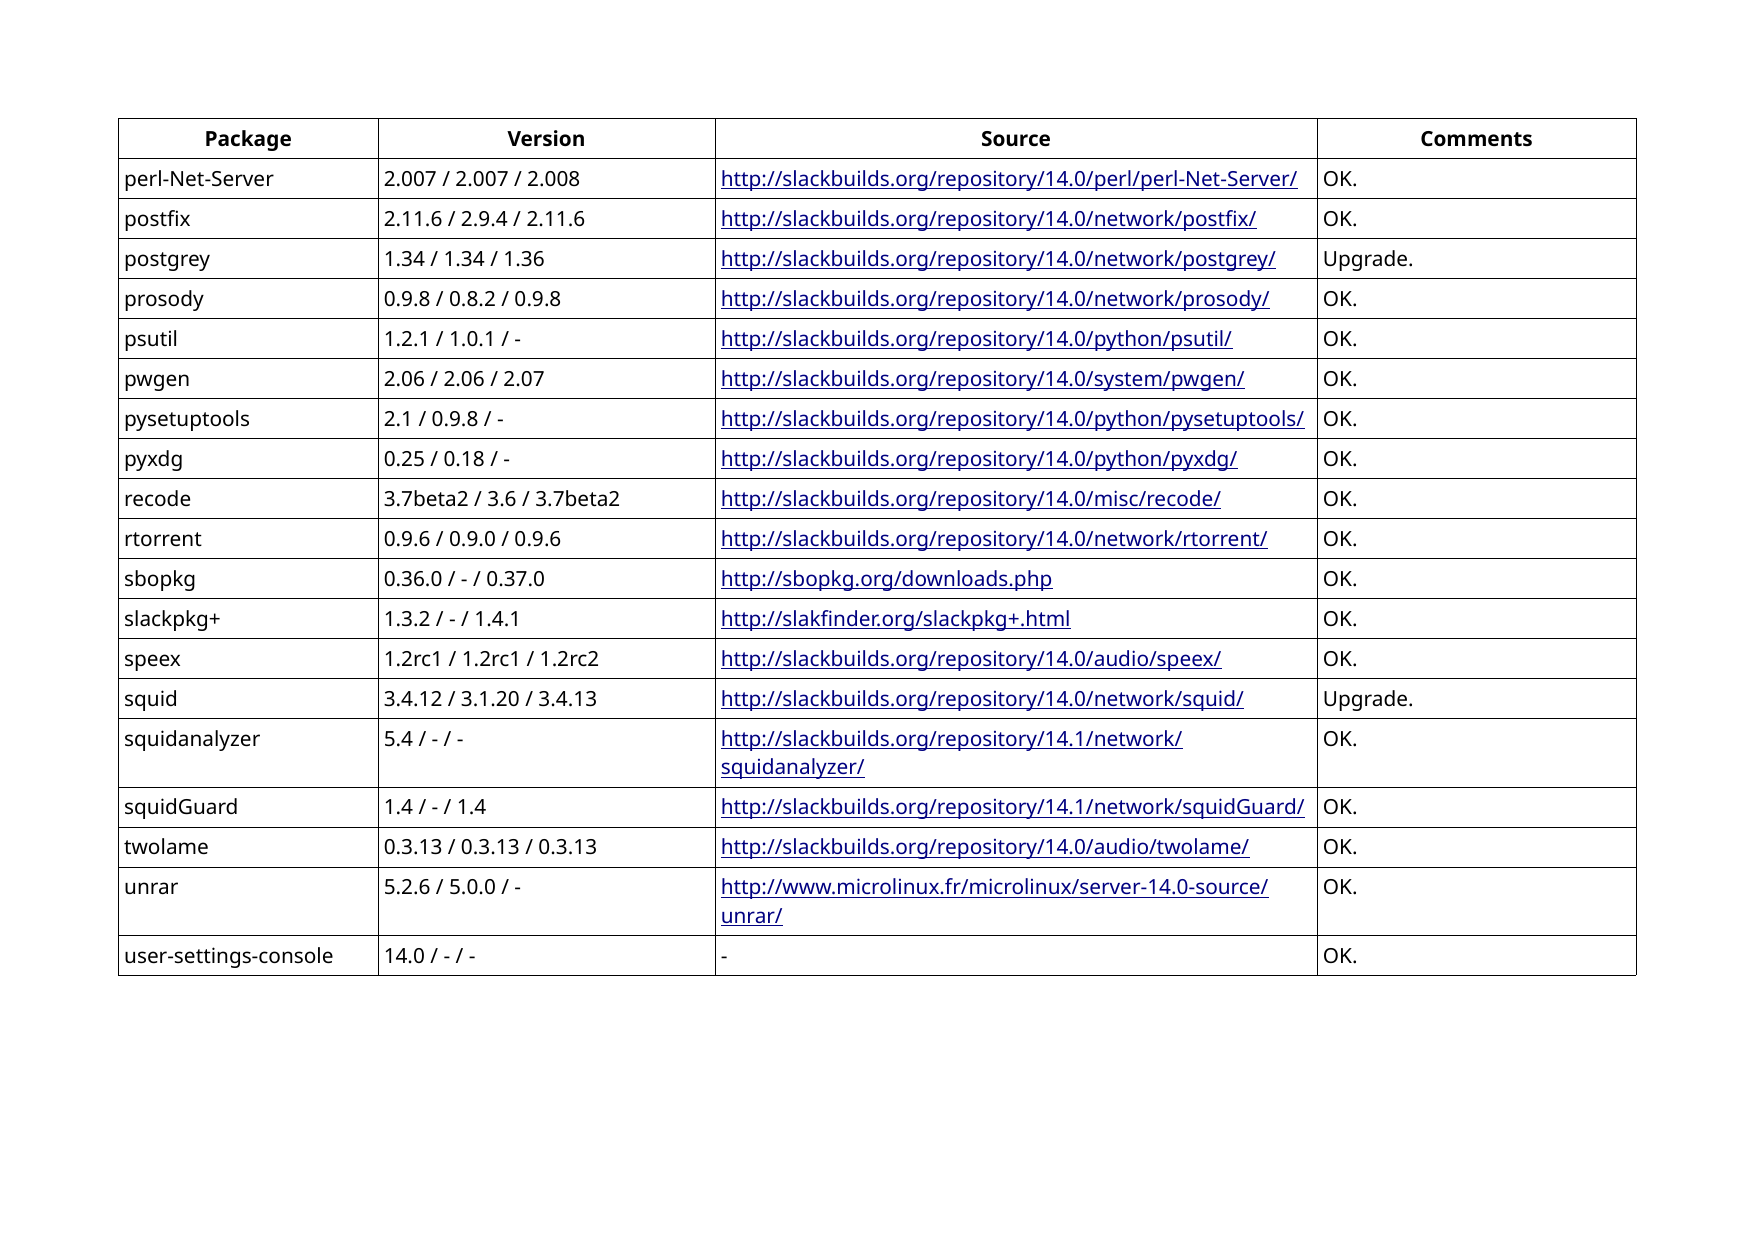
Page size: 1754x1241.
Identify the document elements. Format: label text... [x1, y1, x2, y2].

table_header Source [716, 119, 1317, 158]
table_cell OK. [1318, 639, 1636, 678]
table_cell OK. [1318, 359, 1636, 398]
table_cell pysetuptools [119, 399, 378, 438]
table_cell 1.2.1 / 1.0.1 / - [379, 319, 715, 358]
table_cell OK. [1318, 599, 1636, 638]
table_cell http://slackbuilds.org/repository/14.0/python/pysetuptools/ [716, 399, 1317, 438]
table_cell OK. [1318, 159, 1636, 198]
table_cell psutil [119, 319, 378, 358]
table_cell http://sbopkg.org/downloads.php [716, 559, 1317, 598]
table_cell http://slackbuilds.org/repository/14.0/audio/twolame/ [716, 828, 1317, 867]
table_cell - [716, 936, 1317, 975]
table_cell 5.2.6 / 5.0.0 / - [379, 868, 715, 935]
table_cell 2.007 / 2.007 / 2.008 [379, 159, 715, 198]
table_cell OK. [1318, 719, 1636, 787]
table_cell OK. [1318, 199, 1636, 238]
table_cell slackpkg+ [119, 599, 378, 638]
table_cell 1.4 / - / 1.4 [379, 788, 715, 827]
table_header Package [119, 119, 378, 158]
table_cell 0.25 / 0.18 / - [379, 439, 715, 478]
table_cell prosody [119, 279, 378, 318]
table_cell OK. [1318, 828, 1636, 867]
table_cell 0.36.0 / - / 0.37.0 [379, 559, 715, 598]
table_cell 3.7beta2 / 3.6 / 3.7beta2 [379, 479, 715, 518]
table_cell 2.11.6 / 2.9.4 / 2.11.6 [379, 199, 715, 238]
table_cell http://slackbuilds.org/repository/14.0/system/pwgen/ [716, 359, 1317, 398]
table_cell http://slackbuilds.org/repository/14.0/misc/recode/ [716, 479, 1317, 518]
table_cell 3.4.12 / 3.1.20 / 3.4.13 [379, 679, 715, 718]
table_cell http://slackbuilds.org/repository/14.0/network/squid/ [716, 679, 1317, 718]
table_cell http://slackbuilds.org/repository/14.0/audio/speex/ [716, 639, 1317, 678]
table_cell OK. [1318, 788, 1636, 827]
table_cell OK. [1318, 868, 1636, 935]
table_cell user-settings-console [119, 936, 378, 975]
table_cell OK. [1318, 559, 1636, 598]
table_cell http://www.microlinux.fr/microlinux/server-14.0-source/unrar/ [716, 868, 1317, 935]
table_cell rtorrent [119, 519, 378, 558]
table_cell http://slakfinder.org/slackpkg+.html [716, 599, 1317, 638]
table_cell 5.4 / - / - [379, 719, 715, 787]
table_header Version [379, 119, 715, 158]
table_cell OK. [1318, 279, 1636, 318]
table_cell unrar [119, 868, 378, 935]
table_cell pwgen [119, 359, 378, 398]
table_cell pyxdg [119, 439, 378, 478]
table_cell OK. [1318, 319, 1636, 358]
table_cell Upgrade. [1318, 239, 1636, 278]
table_cell 1.3.2 / - / 1.4.1 [379, 599, 715, 638]
table_cell http://slackbuilds.org/repository/14.1/network/squidGuard/ [716, 788, 1317, 827]
table_cell http://slackbuilds.org/repository/14.0/perl/perl-Net-Server/ [716, 159, 1317, 198]
table_cell 2.06 / 2.06 / 2.07 [379, 359, 715, 398]
table_cell squidanalyzer [119, 719, 378, 787]
table_cell twolame [119, 828, 378, 867]
table_cell http://slackbuilds.org/repository/14.0/python/pyxdg/ [716, 439, 1317, 478]
table_cell postfix [119, 199, 378, 238]
table_cell recode [119, 479, 378, 518]
table_cell OK. [1318, 479, 1636, 518]
table_cell http://slackbuilds.org/repository/14.0/python/psutil/ [716, 319, 1317, 358]
table_cell 2.1 / 0.9.8 / - [379, 399, 715, 438]
table_cell perl-Net-Server [119, 159, 378, 198]
table_cell 0.9.8 / 0.8.2 / 0.9.8 [379, 279, 715, 318]
table_cell http://slackbuilds.org/repository/14.0/network/postgrey/ [716, 239, 1317, 278]
table_cell 1.2rc1 / 1.2rc1 / 1.2rc2 [379, 639, 715, 678]
table_cell postgrey [119, 239, 378, 278]
table_cell squid [119, 679, 378, 718]
table_cell speex [119, 639, 378, 678]
table_cell OK. [1318, 399, 1636, 438]
table_cell Upgrade. [1318, 679, 1636, 718]
table_cell OK. [1318, 519, 1636, 558]
table_cell http://slackbuilds.org/repository/14.0/network/prosody/ [716, 279, 1317, 318]
table_cell sbopkg [119, 559, 378, 598]
table_cell 14.0 / - / - [379, 936, 715, 975]
table_cell http://slackbuilds.org/repository/14.0/network/postfix/ [716, 199, 1317, 238]
table_cell http://slackbuilds.org/repository/14.1/network/squidanalyzer/ [716, 719, 1317, 787]
table_cell OK. [1318, 439, 1636, 478]
table_cell 1.34 / 1.34 / 1.36 [379, 239, 715, 278]
table_cell 0.9.6 / 0.9.0 / 0.9.6 [379, 519, 715, 558]
table_header Comments [1318, 119, 1636, 158]
table_cell squidGuard [119, 788, 378, 827]
table_cell 0.3.13 / 0.3.13 / 0.3.13 [379, 828, 715, 867]
table_cell OK. [1318, 936, 1636, 975]
table_cell http://slackbuilds.org/repository/14.0/network/rtorrent/ [716, 519, 1317, 558]
